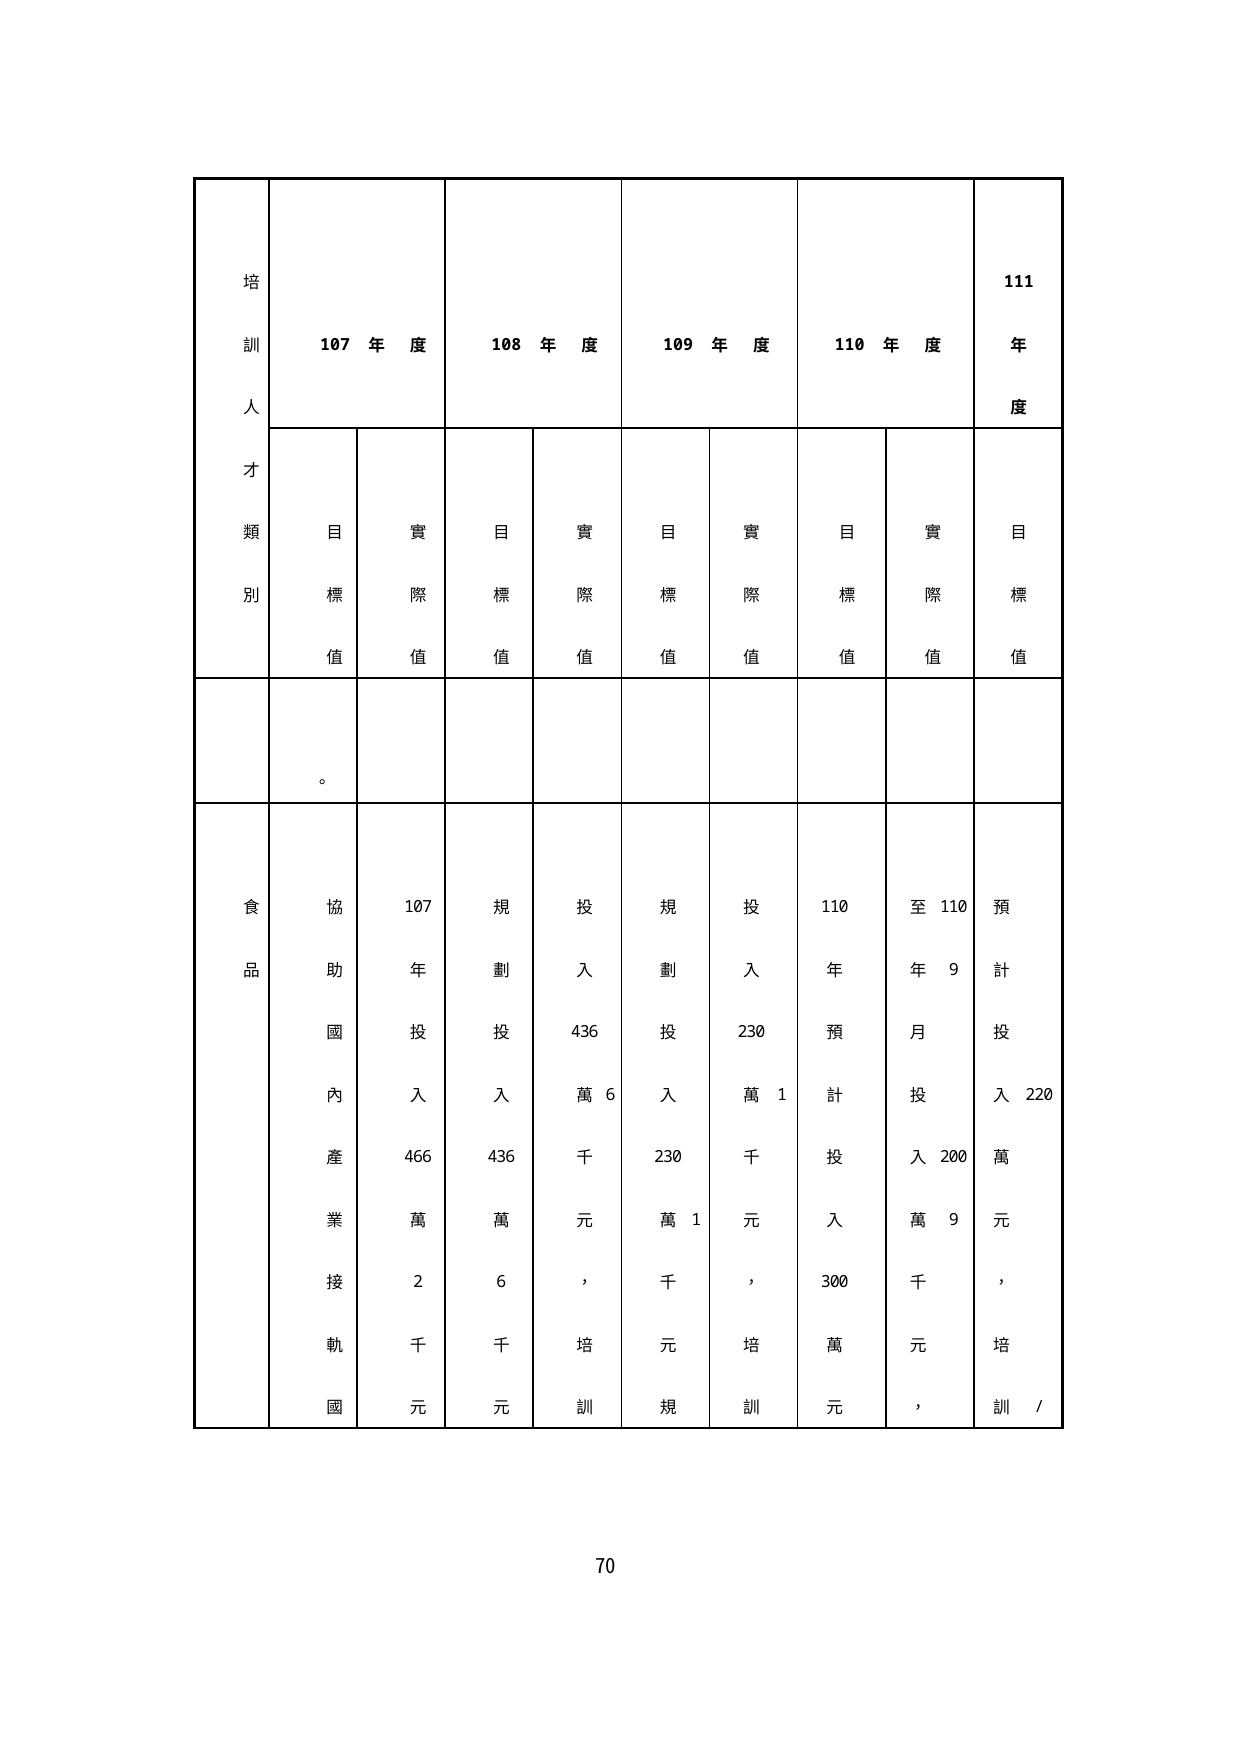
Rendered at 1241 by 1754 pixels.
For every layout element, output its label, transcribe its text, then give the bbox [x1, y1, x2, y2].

table_cell 實際值 [534, 429, 621, 677]
table_cell 。 [270, 679, 356, 802]
table_cell 實際值 [887, 429, 973, 677]
table_cell 食品 [196, 804, 268, 1427]
table_cell [622, 679, 709, 802]
table_header 110年度 [798, 180, 973, 427]
table_cell [975, 679, 1061, 802]
table_cell 規劃投入230萬1千元規 [622, 804, 709, 1427]
table_header 培訓人才類別 [196, 180, 268, 677]
table_cell 實際值 [710, 429, 797, 677]
table_cell 實際值 [358, 429, 444, 677]
table_cell 預計投入220萬元，培訓/ [975, 804, 1061, 1427]
table_cell 至110年9月投入200萬9千元， [887, 804, 973, 1427]
table_cell 協助國內產業接軌國 [270, 804, 356, 1427]
table_cell 110年預計投入300萬元 [798, 804, 885, 1427]
table_cell [446, 679, 532, 802]
table_cell [534, 679, 621, 802]
table_header 107年度 [270, 180, 444, 427]
table_cell [798, 679, 885, 802]
table_cell [196, 679, 268, 802]
table_cell 規劃投入436萬6千元 [446, 804, 532, 1427]
table_cell 目標值 [975, 429, 1061, 677]
table_cell 目標值 [446, 429, 532, 677]
table_cell 目標值 [270, 429, 356, 677]
table_cell 投入436萬6千元，培訓 [534, 804, 621, 1427]
table_cell 目標值 [798, 429, 885, 677]
table_header 108年度 [446, 180, 621, 427]
table_cell 目標值 [622, 429, 709, 677]
table_cell 投入230萬1千元，培訓 [710, 804, 797, 1427]
table_cell 107年投入466萬2千元 [358, 804, 444, 1427]
table_header 111年度 [975, 180, 1061, 427]
table_header 109年度 [622, 180, 797, 427]
table_cell [358, 679, 444, 802]
table_cell [887, 679, 973, 802]
table_cell [710, 679, 797, 802]
